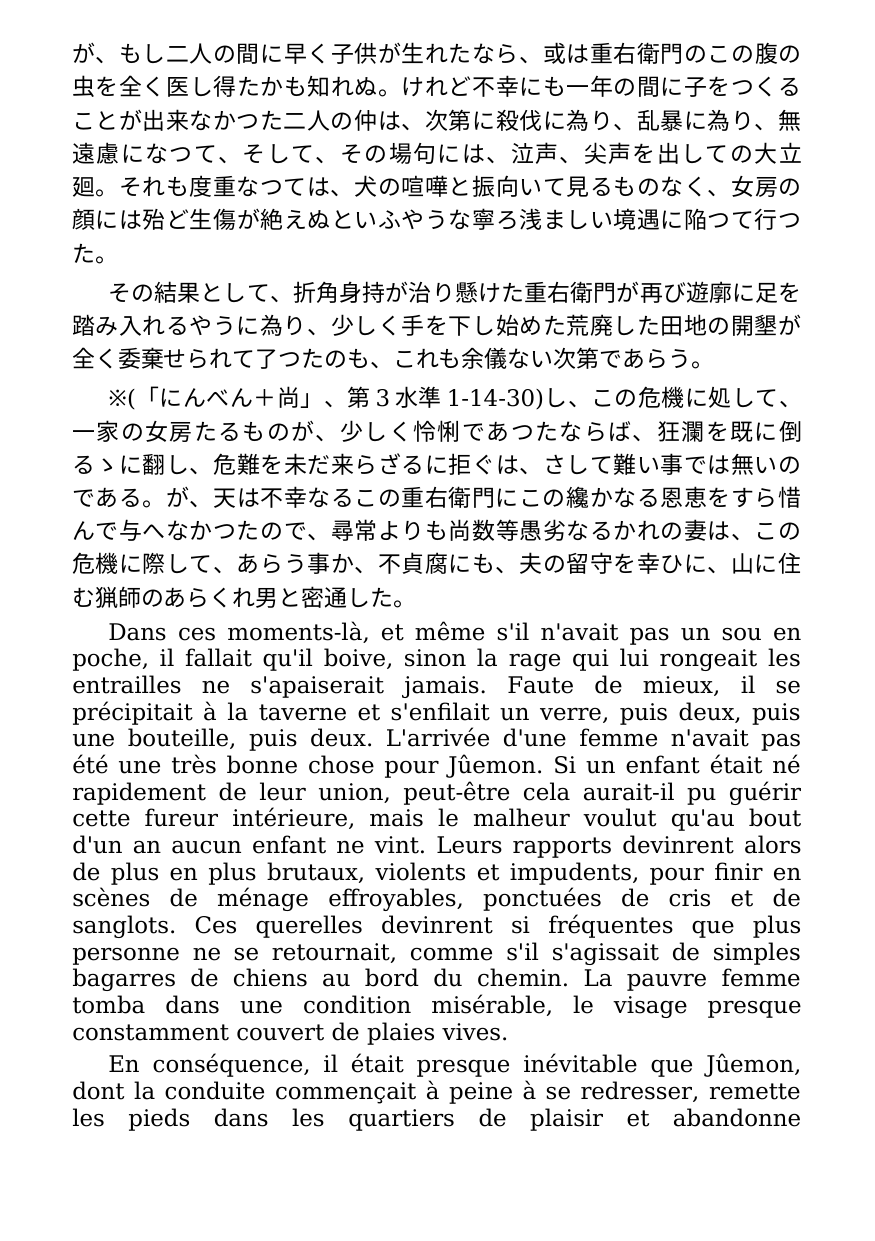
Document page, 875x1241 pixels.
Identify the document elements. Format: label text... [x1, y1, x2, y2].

text En conséquence, il était presque inévitable que Jûemon, dont la conduite commençait à peine à se redresser, remette les pieds dans les quartiers de plaisir et abandonne [72, 1051, 802, 1131]
text が、もし二人の間に早く子供が生れたなら、或は重右衛門のこの腹の虫を全く医し得たかも知れぬ。けれど不幸にも一年の間に子をつくることが出来なかつた二人の仲は、次第に殺伐に為り、乱暴に為り、無遠慮になつて、そして、その場句には、泣声、尖声を出しての大立廻。それも度重なつては、犬の喧嘩と振向いて見るものなく、女房の顔には殆ど生傷が絶えぬといふやうな寧ろ浅ましい境遇に陥つて行つた。 [72, 36, 802, 269]
text その結果として、折角身持が治り懸けた重右衛門が再び遊廓に足を踏み入れるやうに為り、少しく手を下し始めた荒廃した田地の開墾が全く委棄せられて了つたのも、これも余儀ない次第であらう。 [72, 274, 802, 374]
text ※(「にんべん＋尚」、第3水準1-14-30)し、この危機に処して、一家の女房たるものが、少しく怜悧であつたならば、狂瀾を既に倒るゝに翻し、危難を未だ来らざるに拒ぐは、さして難い事では無いのである。が、天は不幸なるこの重右衛門にこの纔かなる恩恵をすら惜んで与へなかつたので、尋常よりも尚数等愚劣なるかれの妻は、この危機に際して、あらう事か、不貞腐にも、夫の留守を幸ひに、山に住む猟師のあらくれ男と密通した。 [72, 380, 802, 613]
text Dans ces moments-là, et même s'il n'avait pas un sou en poche, il fallait qu'il boive, sinon la rage qui lui rongeait les entrailles ne s'apaiserait jamais. Faute de mieux, il se précipitait à la taverne et s'enfilait un verre, puis deux, puis une bouteille, puis deux. L'arrivée d'une femme n'avait pas été une très bonne chose pour Jûemon. Si un enfant était né rapidement de leur union, peut-être cela aurait-il pu guérir cette fureur intérieure, mais le malheur voulut qu'au bout d'un an aucun enfant ne vint. Leurs rapports devinrent alors de plus en plus brutaux, violents et impudents, pour finir en scènes de ménage effroyables, ponctuées de cris et de sanglots. Ces querelles devinrent si fréquentes que plus personne ne se retournait, comme s'il s'agissait de simples bagarres de chiens au bord du chemin. La pauvre femme tomba dans une condition misérable, le visage presque constamment couvert de plaies vives. [72, 619, 802, 1045]
